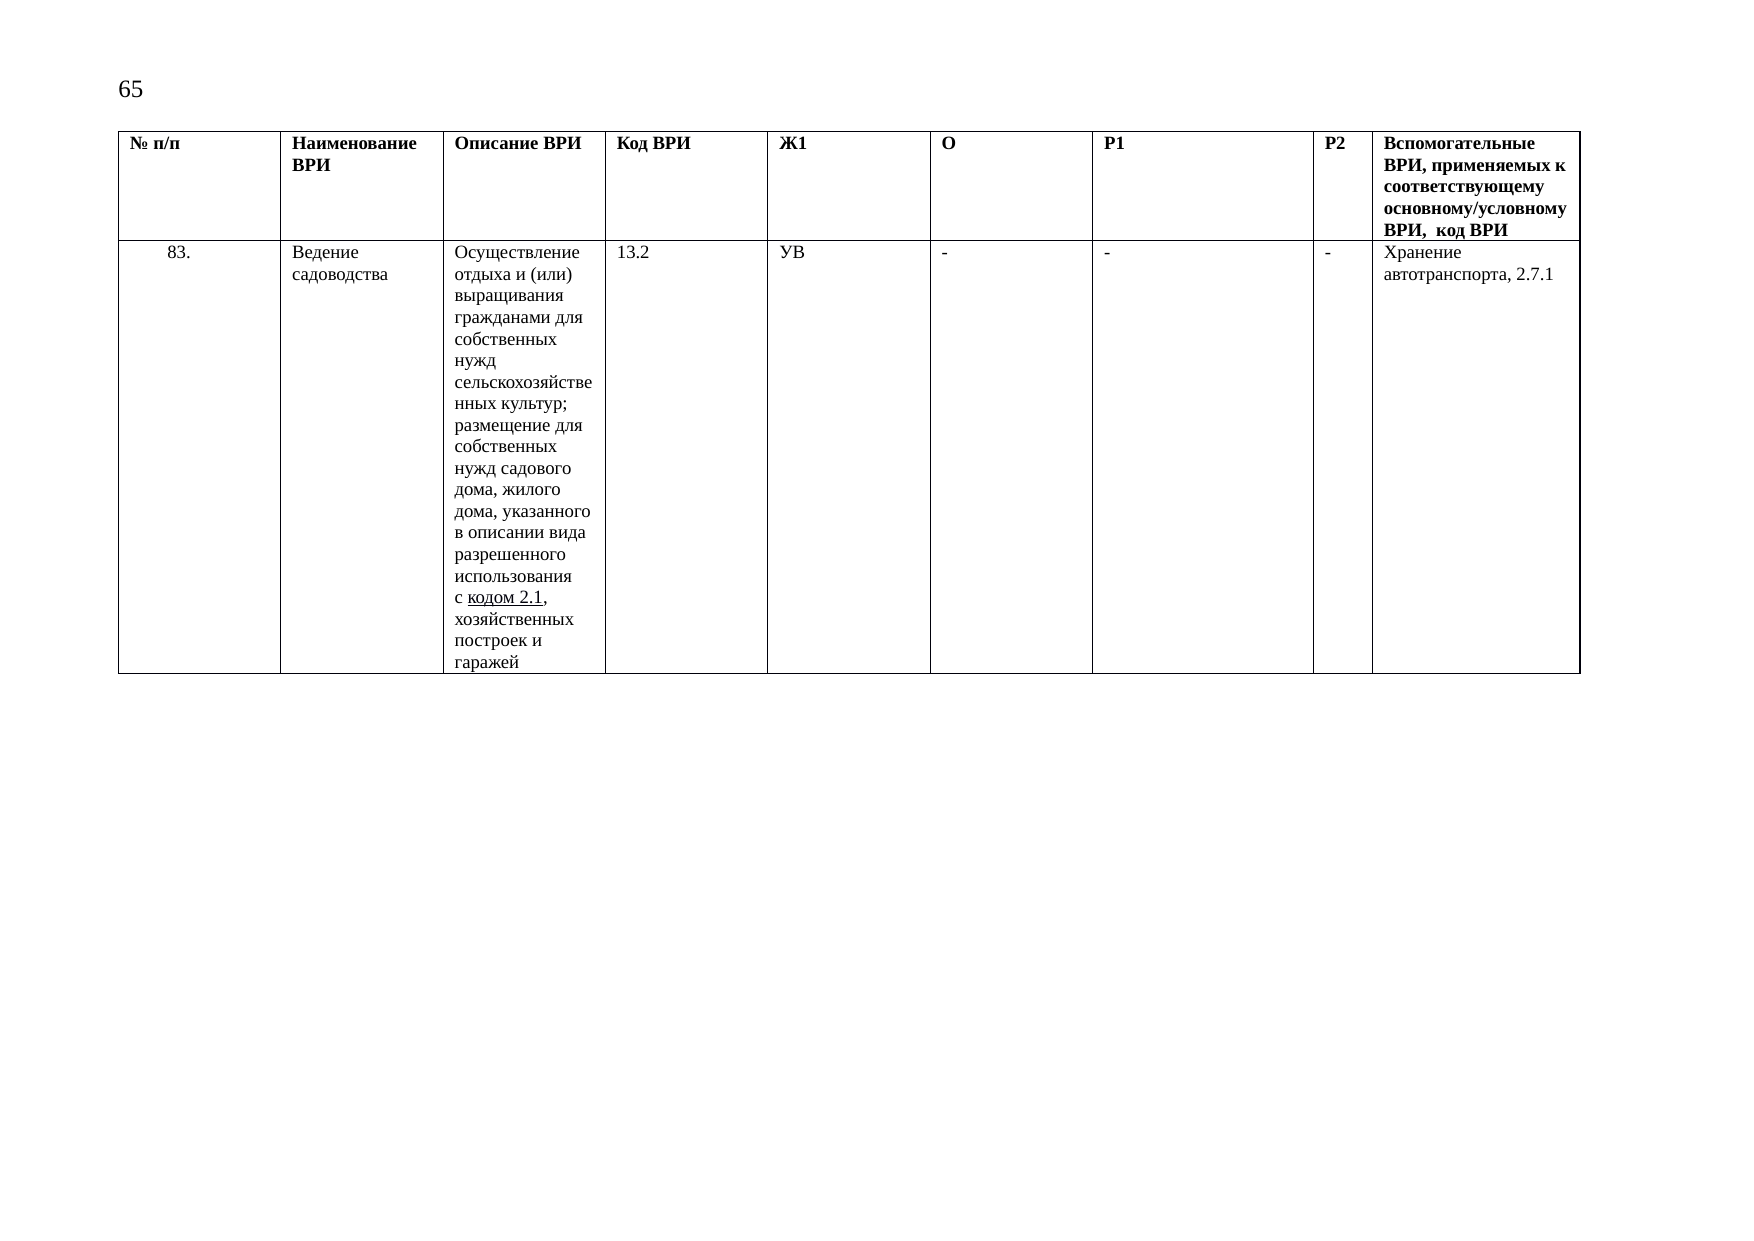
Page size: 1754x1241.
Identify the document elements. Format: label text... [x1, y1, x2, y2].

table_header O [931, 132, 1092, 240]
table_header Наименование ВРИ [281, 132, 443, 240]
table_header Описание ВРИ [444, 132, 605, 240]
table_header № п/п [119, 132, 280, 240]
table_header Код ВРИ [606, 132, 767, 240]
table_cell Хранение автотранспорта, 2.7.1 [1373, 241, 1579, 672]
table_cell Осуществление отдыха и (или) выращивания гражданами для собственных нужд сельскохозяйственных культур; размещение для собственных нужд садового дома, жилого дома, указанного в описании вида разрешенного использования с кодом 2.1, хозяйственных построек и гаражей [444, 241, 605, 672]
table_header Ж1 [768, 132, 930, 240]
table_header Вспомогательные ВРИ, применяемых к соответствующему основному/условному ВРИ, код ВРИ [1373, 132, 1579, 240]
table_header Р2 [1314, 132, 1372, 240]
table_cell 13.2 [606, 241, 767, 672]
table_cell - [1314, 241, 1372, 672]
table_cell УВ [768, 241, 930, 672]
table_cell - [1093, 241, 1313, 672]
table_cell [119, 241, 280, 672]
table_header Р1 [1093, 132, 1313, 240]
table_cell - [931, 241, 1092, 672]
table_cell Ведение садоводства [281, 241, 443, 672]
